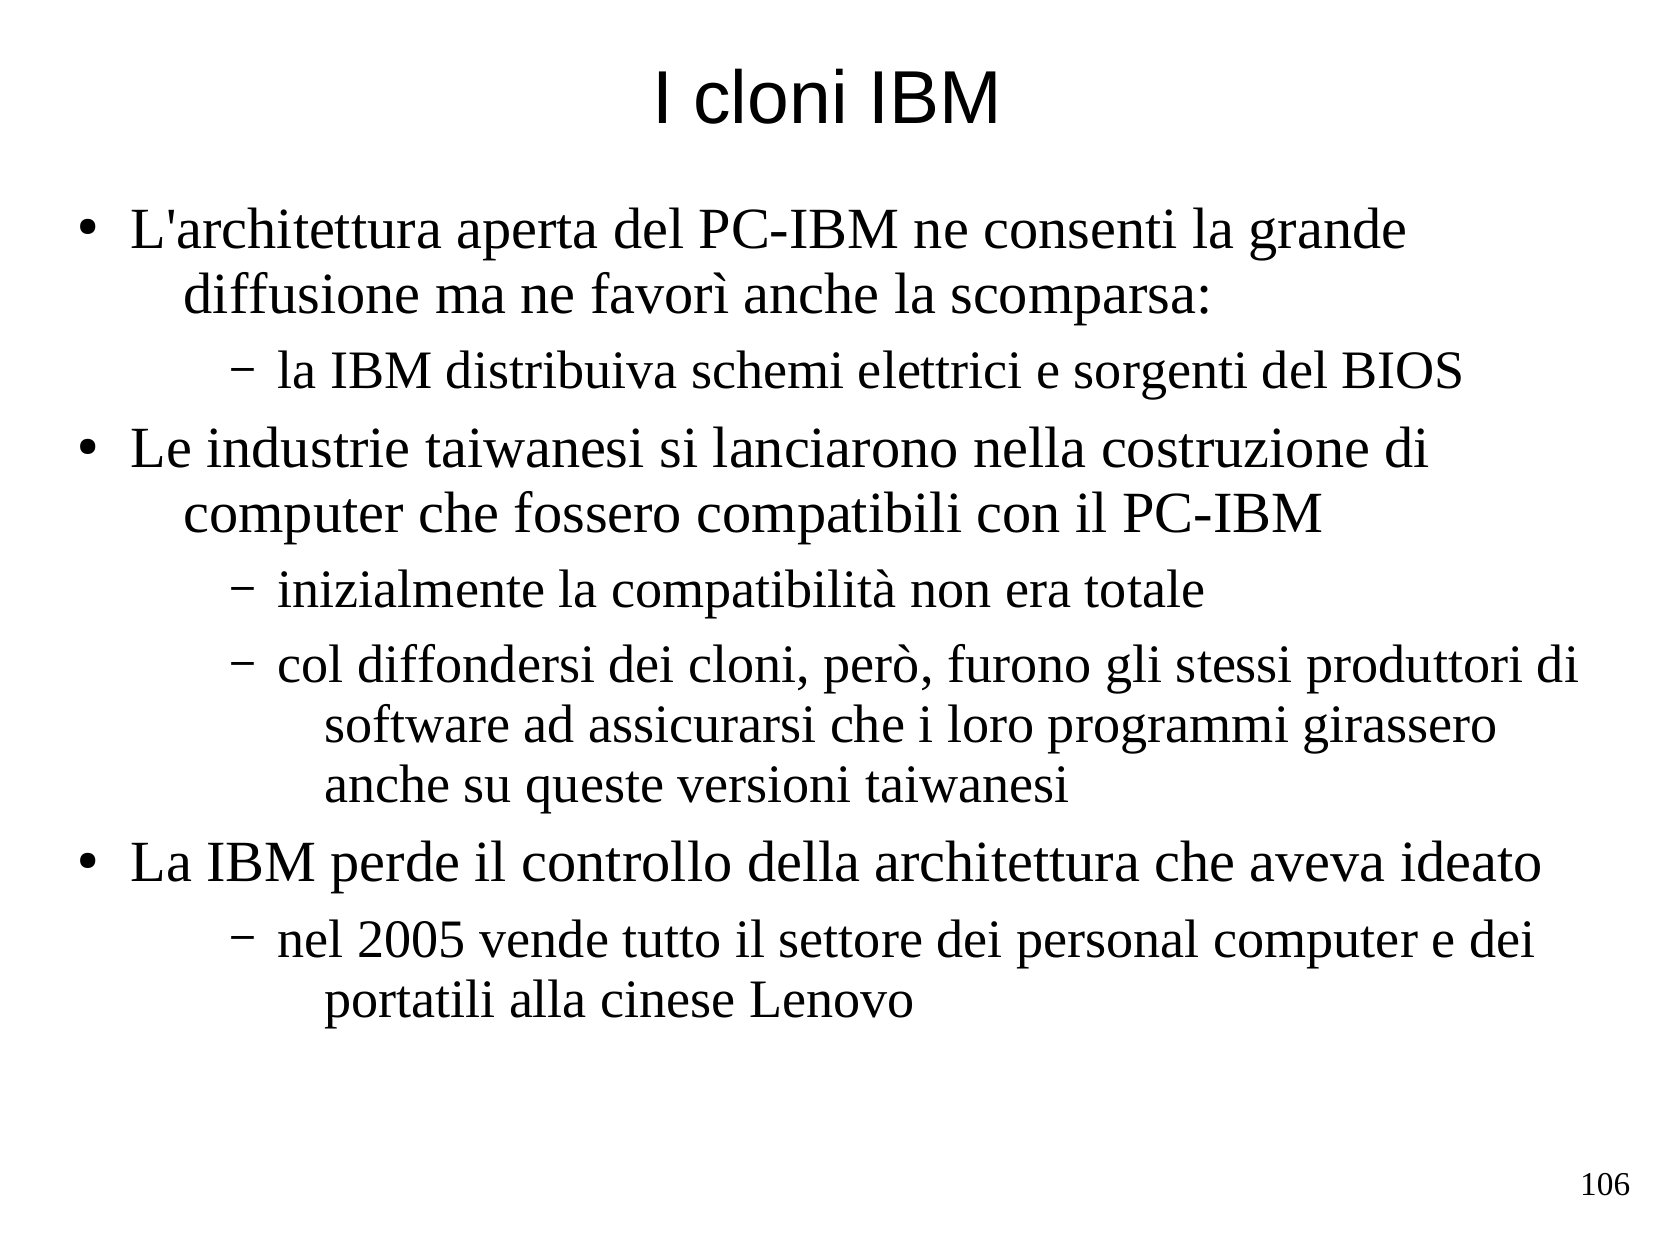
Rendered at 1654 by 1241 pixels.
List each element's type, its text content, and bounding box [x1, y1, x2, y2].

title I cloni IBM [37, 30, 1617, 166]
list L'architettura aperta del PC-IBM ne consenti la grande diffusione ma ne favorì anche la scomparsa: la IBM distribuiva schemi elettrici e sorgenti del BIOS Le industrie taiwanesi si lanciarono nella costruzione di computer che fossero compatibili con il PC-IBM inizialmente la compatibilità non era totale col diffondersi dei cloni, però, furono gli stessi produttori di software ad assicurarsi che i loro programmi girassero anche su queste versioni taiwanesi La IBM perde il controllo della architettura che aveva ideato nel 2005 vende tutto il settore dei personal computer e dei portatili alla cinese Lenovo [42, 196, 1612, 1187]
